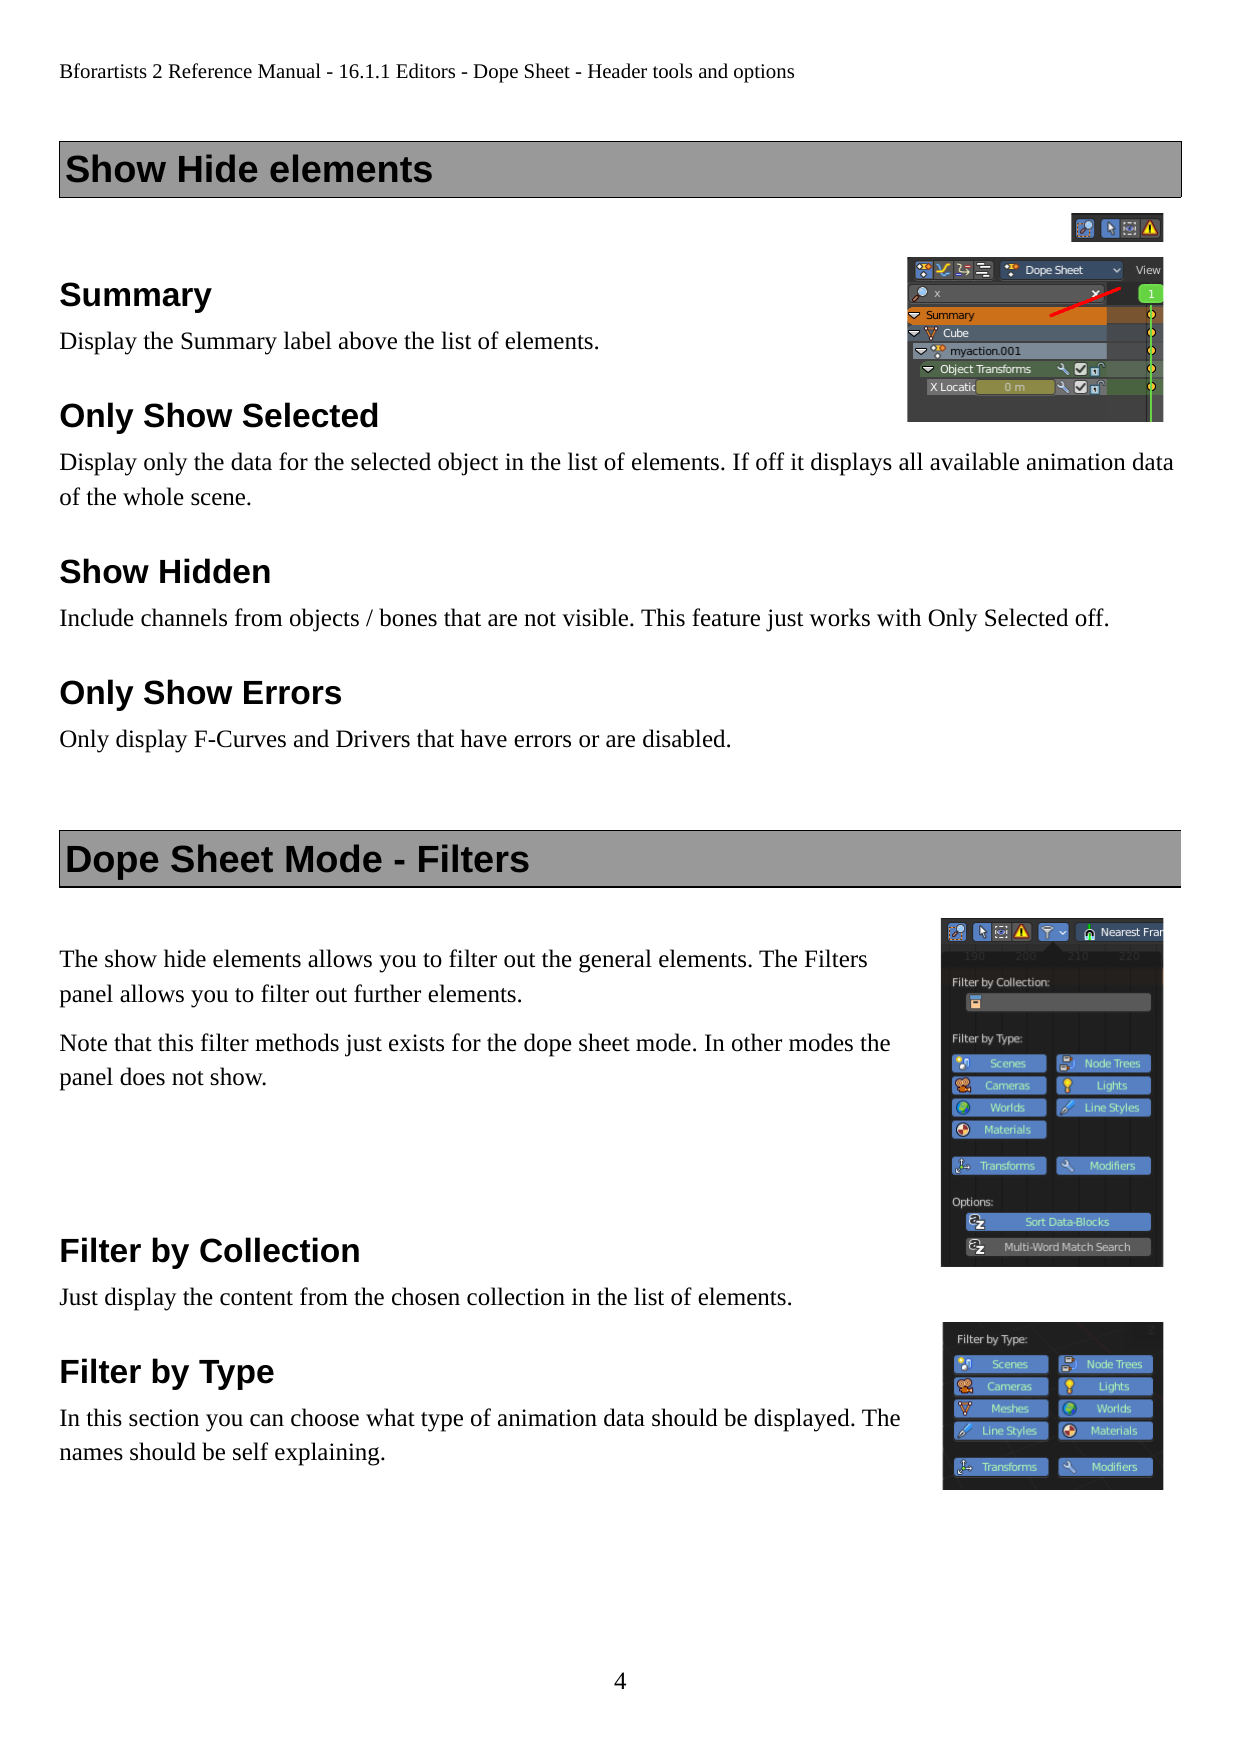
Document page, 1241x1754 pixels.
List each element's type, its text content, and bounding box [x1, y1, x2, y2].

table_header Show Hide elements [60, 142, 1181, 197]
picture [942, 1322, 1164, 1490]
picture [1071, 213, 1164, 242]
subtitle [1164, 1351, 1181, 1390]
subtitle Show Hidden [59, 552, 1181, 590]
text Just display the content from the chosen collection in the list of elements. [59, 1282, 1181, 1310]
picture [907, 257, 1164, 422]
subtitle Only Show Errors [59, 673, 1181, 711]
text The show hide elements allows you to filter out the general elements. The Filters panel allows you to filter out further elements. [59, 944, 940, 1008]
subtitle Filter by Collection [59, 1230, 1181, 1269]
table_header Dope Sheet Mode - Filters [60, 831, 1181, 886]
text Display the Summary label above the list of elements. [59, 326, 907, 355]
subtitle [1164, 275, 1181, 314]
subtitle Summary [59, 275, 907, 314]
subtitle Filter by Type [59, 1351, 942, 1390]
text Display only the data for the selected object in the list of elements. If off it displays all available animation data of the whole scene. [59, 447, 1181, 510]
text Note that this filter methods just exists for the dope sheet mode. In other modes the panel does not show. [59, 1028, 940, 1091]
text Only display F-Curves and Drivers that have errors or are disabled. [59, 724, 1181, 752]
picture [940, 918, 1164, 1267]
text Include channels from objects / bones that are not visible. This feature just works with Only Selected off. [59, 603, 1181, 631]
text In this section you can choose what type of animation data should be displayed. The names should be self explaining. [59, 1403, 942, 1466]
subtitle Only Show Selected [59, 396, 1181, 435]
